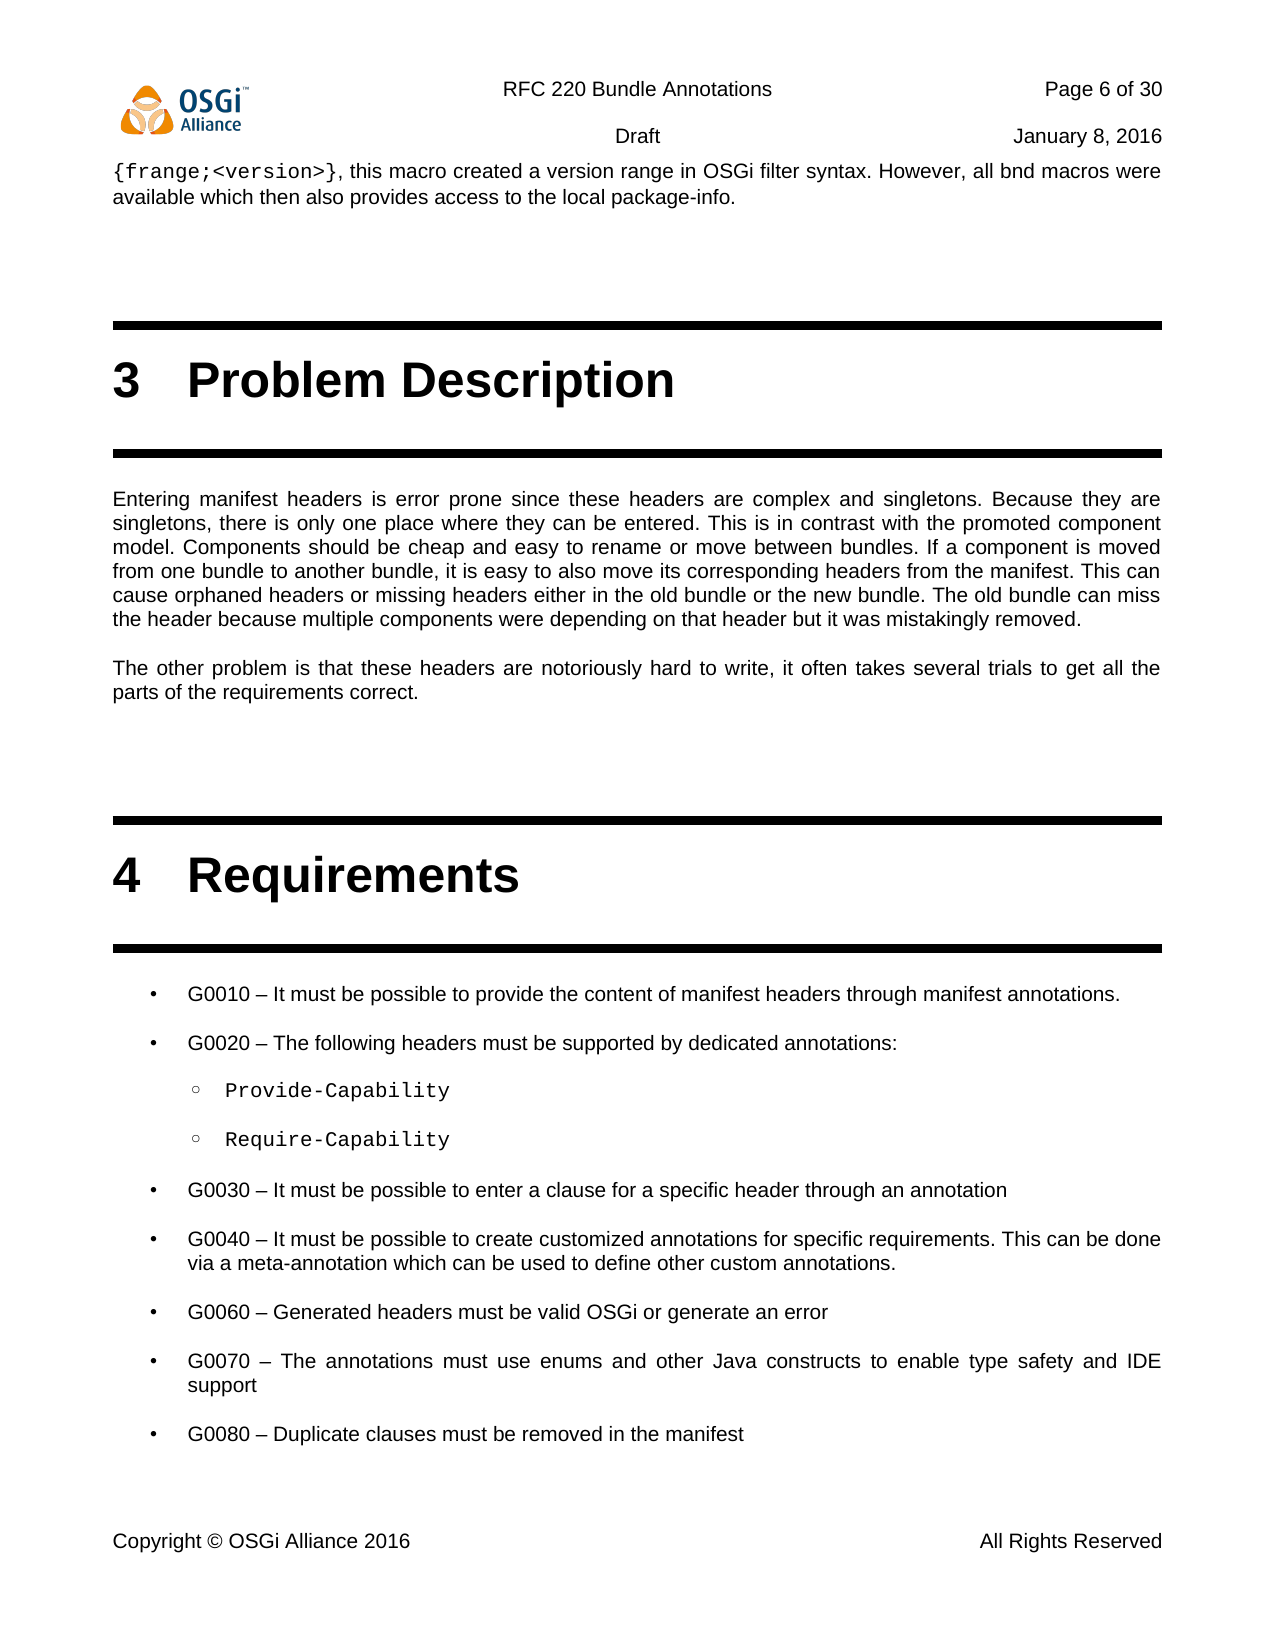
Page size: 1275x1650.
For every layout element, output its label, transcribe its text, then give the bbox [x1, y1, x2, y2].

list G0080 – Duplicate clauses must be removed in the manifest [150, 1422, 1162, 1446]
subtitle Requirements [112, 817, 1162, 953]
picture [113, 78, 257, 142]
text {frange;<version>}, this macro created a version range in OSGi filter syntax. However, all bnd macros were available which then also provides access to the local package-info. [112, 159, 1162, 209]
list G0060 – Generated headers must be valid OSGi or generate an error [150, 1299, 1162, 1324]
text Entering manifest headers is error prone since these headers are complex and singletons. Because they are singletons, there is only one place where they can be entered. This is in contrast with the promoted component model. Components should be cheap and easy to rename or move between bundles. If a component is moved from one bundle to another bundle, it is easy to also move its corresponding headers from the manifest. This can cause orphaned headers or missing headers either in the old bundle or the new bundle. The old bundle can miss the header because multiple components were depending on that header but it was mistakingly removed. [112, 487, 1162, 631]
list G0020 – The following headers must be supported by dedicated annotations: [150, 1031, 1162, 1055]
text The other problem is that these headers are notoriously hard to write, it often takes several trials to get all the parts of the requirements correct. [112, 656, 1162, 704]
list Provide-Capability [187, 1080, 1162, 1104]
list G0070 – The annotations must use enums and other Java constructs to enable type safety and IDE support [150, 1349, 1162, 1397]
list Require-Capability [187, 1129, 1162, 1152]
list G0030 – It must be possible to enter a clause for a specific header through an annotation [150, 1177, 1162, 1202]
subtitle Problem Description [112, 322, 1162, 458]
list G0010 – It must be possible to provide the content of manifest headers through manifest annotations. [150, 982, 1162, 1006]
list G0040 – It must be possible to create customized annotations for specific requirements. This can be done via a meta-annotation which can be used to define other custom annotations. [150, 1227, 1162, 1274]
